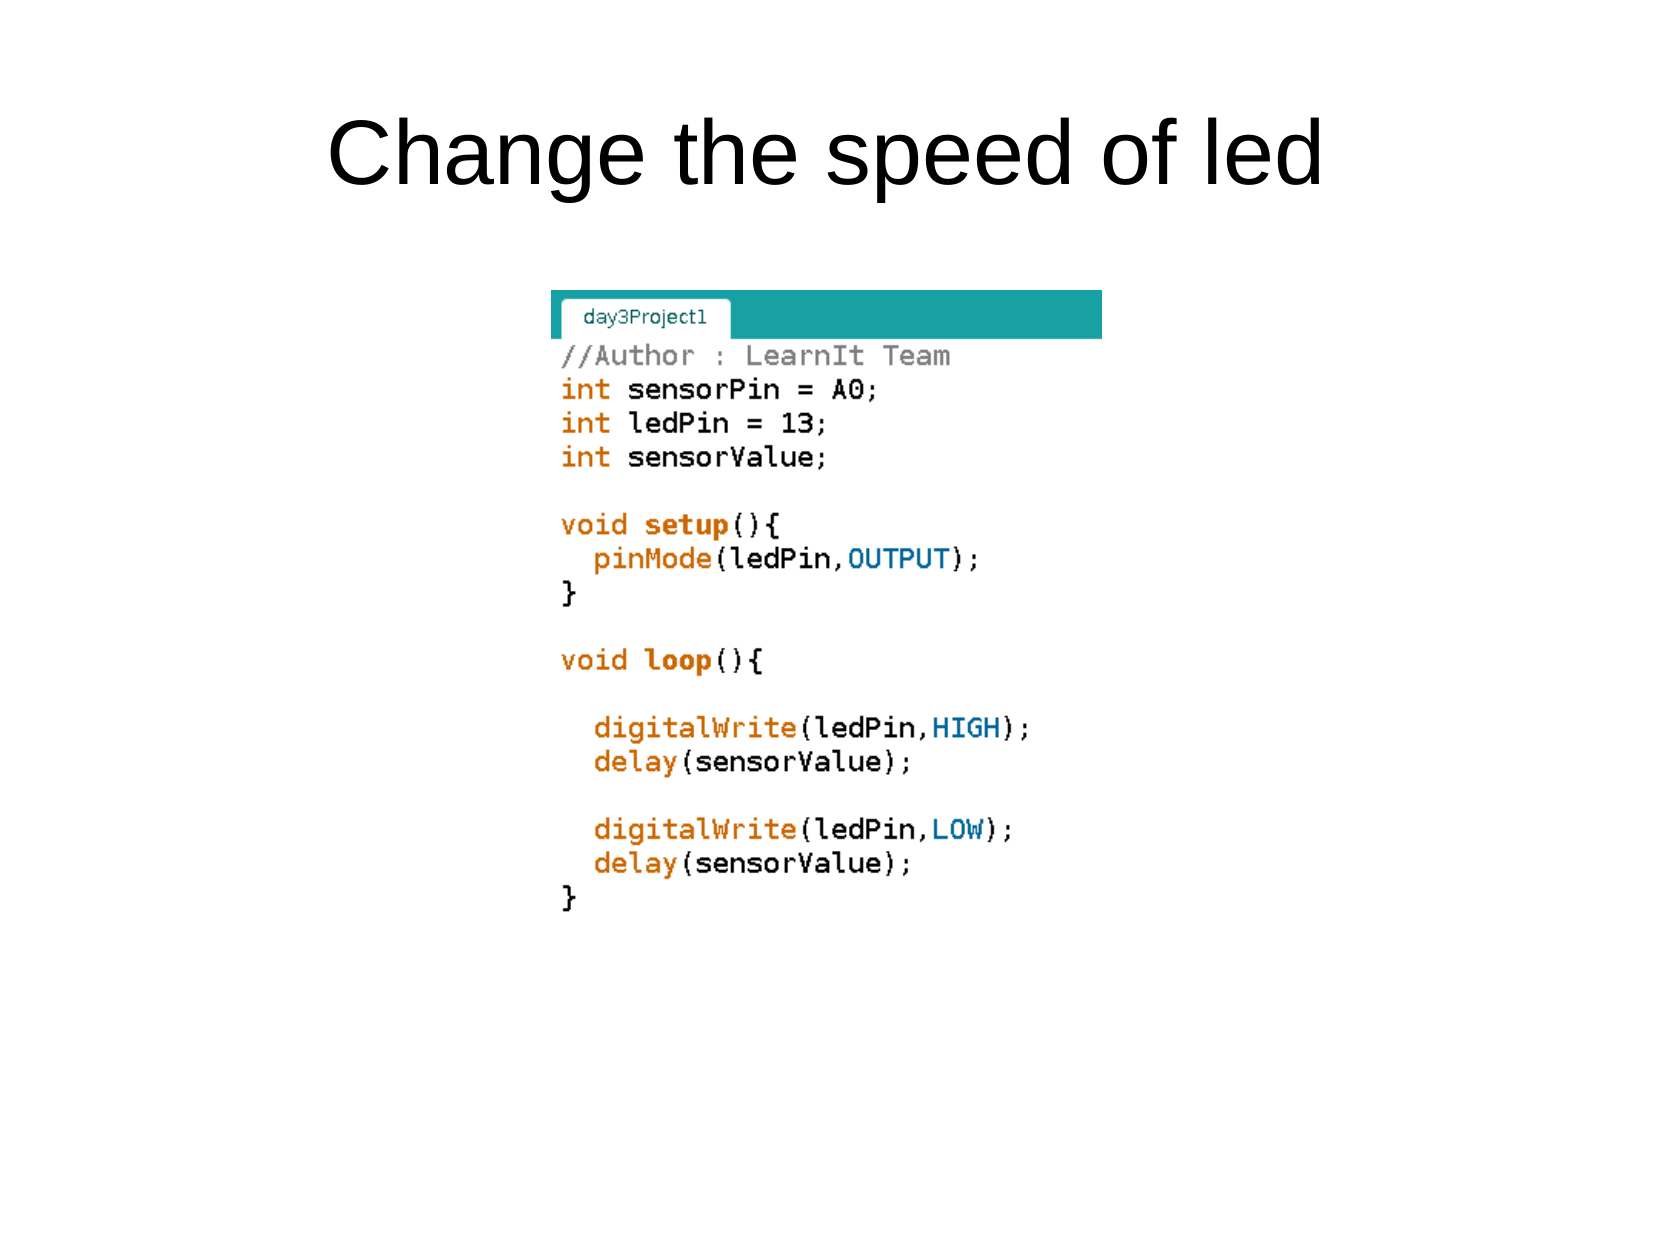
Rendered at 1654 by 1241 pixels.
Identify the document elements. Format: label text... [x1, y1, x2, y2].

title Change the speed of led [82, 49, 1571, 257]
picture [551, 290, 1102, 1010]
